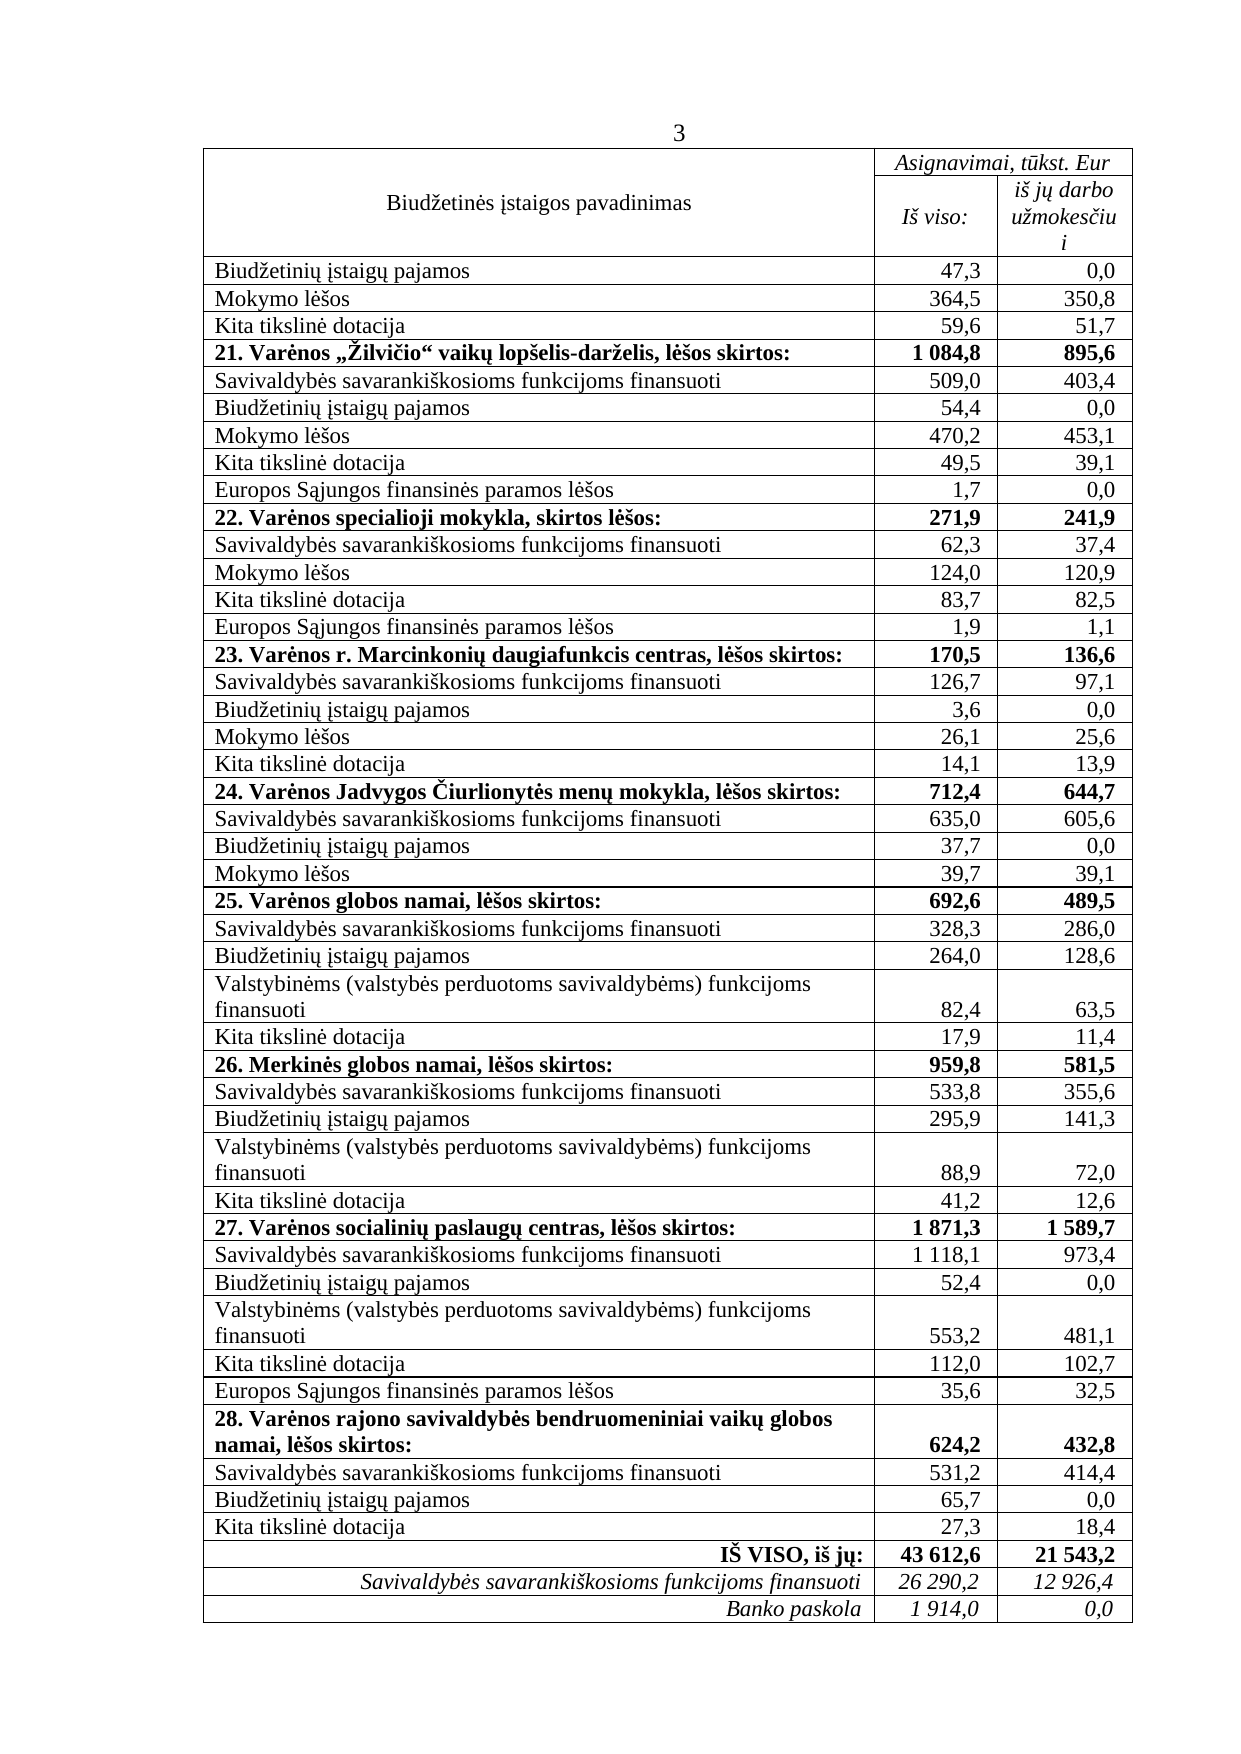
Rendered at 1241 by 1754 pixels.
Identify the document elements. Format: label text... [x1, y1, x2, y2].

table_cell 59,6 [875, 312, 997, 338]
table_cell 72,0 [998, 1133, 1132, 1186]
table_cell Kita tikslinė dotacija [204, 586, 874, 612]
table_cell 14,1 [875, 750, 997, 777]
table_header Asignavimai, tūkst. Eur [875, 149, 1132, 175]
table_cell Biudžetinių įstaigų pajamos [204, 942, 874, 968]
table_cell 22. Varėnos specialioji mokykla, skirtos lėšos: [204, 504, 874, 530]
table_cell 328,3 [875, 915, 997, 941]
table_cell 0,0 [998, 1596, 1132, 1622]
table_cell 692,6 [875, 888, 997, 914]
table_cell 531,2 [875, 1459, 997, 1485]
table_cell 35,6 [875, 1378, 997, 1404]
table_cell 39,7 [875, 860, 997, 886]
table_cell 0,0 [998, 257, 1132, 284]
table_cell Mokymo lėšos [204, 860, 874, 886]
table_cell 25,6 [998, 723, 1132, 749]
table_cell 295,9 [875, 1106, 997, 1132]
table_cell [1133, 558, 1155, 585]
table_cell Kita tikslinė dotacija [204, 1350, 874, 1376]
table_cell Valstybinėms (valstybės perduotoms savivaldybėms) funkcijoms finansuoti [204, 1133, 874, 1186]
table_cell [1133, 1077, 1155, 1104]
table_cell 102,7 [998, 1350, 1132, 1376]
table_cell 264,0 [875, 942, 997, 968]
table_cell 54,4 [875, 394, 997, 421]
table_cell 112,0 [875, 1350, 997, 1376]
table_cell [1133, 1458, 1155, 1485]
table_cell 0,0 [998, 1486, 1132, 1512]
table_cell Kita tikslinė dotacija [204, 1023, 874, 1050]
table_cell Banko paskola [204, 1596, 874, 1622]
table_cell [1133, 1022, 1155, 1050]
table_cell 895,6 [998, 340, 1132, 366]
table_cell [1133, 421, 1155, 448]
table_cell 973,4 [998, 1241, 1132, 1268]
table_cell [1133, 859, 1155, 886]
table_cell [1133, 749, 1155, 777]
table_cell [1133, 640, 1155, 667]
table_cell 32,5 [998, 1378, 1132, 1404]
table_cell [1133, 886, 1155, 914]
table_cell 1 118,1 [875, 1241, 997, 1268]
table_cell 959,8 [875, 1051, 997, 1077]
table_cell 364,5 [875, 285, 997, 311]
table_cell 136,6 [998, 641, 1132, 667]
table_cell Biudžetinių įstaigų pajamos [204, 1106, 874, 1132]
table_cell [1133, 832, 1155, 859]
table_cell 635,0 [875, 805, 997, 832]
table_cell Biudžetinių įstaigų pajamos [204, 1269, 874, 1295]
table_cell 712,4 [875, 778, 997, 804]
table_cell [1133, 804, 1155, 832]
table_cell [1133, 1485, 1155, 1512]
table_cell 470,2 [875, 422, 997, 448]
table_cell [1133, 695, 1155, 722]
table_cell 624,2 [875, 1405, 997, 1457]
table_cell 24. Varėnos Jadvygos Čiurlionytės menų mokykla, lėšos skirtos: [204, 778, 874, 804]
table_cell Mokymo lėšos [204, 559, 874, 585]
table_cell [1133, 393, 1155, 421]
table_cell Kita tikslinė dotacija [204, 312, 874, 338]
table_cell 43 612,6 [875, 1541, 997, 1567]
table_cell [1133, 204, 1155, 231]
table_cell 17,9 [875, 1023, 997, 1050]
table_cell iš jų darbo užmokesčiui [998, 176, 1132, 256]
table_cell 26. Merkinės globos namai, lėšos skirtos: [204, 1051, 874, 1077]
table_cell 605,6 [998, 805, 1132, 832]
table_cell 355,6 [998, 1078, 1132, 1104]
table_cell Europos Sąjungos finansinės paramos lėšos [204, 476, 874, 503]
table_cell Iš viso: [875, 176, 997, 256]
table_cell 39,1 [998, 449, 1132, 475]
table_cell [1133, 1050, 1155, 1077]
table_cell 1 589,7 [998, 1214, 1132, 1240]
table_cell Europos Sąjungos finansinės paramos lėšos [204, 1378, 874, 1404]
table_cell Kita tikslinė dotacija [204, 449, 874, 475]
table_cell 25. Varėnos globos namai, lėšos skirtos: [204, 888, 874, 914]
table_cell 1 084,8 [875, 340, 997, 366]
table_cell 1 871,3 [875, 1214, 997, 1240]
table_cell 27. Varėnos socialinių paslaugų centras, lėšos skirtos: [204, 1214, 874, 1240]
table_cell [1133, 1268, 1155, 1295]
table_cell [1133, 969, 1155, 1022]
table_cell [1133, 613, 1155, 640]
table_cell [1133, 1349, 1155, 1376]
table_cell [1133, 1376, 1155, 1404]
table_cell [1133, 777, 1155, 804]
table_cell 27,3 [875, 1513, 997, 1540]
table_cell 82,4 [875, 970, 997, 1022]
table_cell [1133, 1295, 1155, 1349]
table_cell 12 926,4 [998, 1568, 1132, 1594]
table_cell [1133, 1567, 1155, 1594]
table_cell Savivaldybės savarankiškosioms funkcijoms finansuoti [204, 367, 874, 393]
table_cell Biudžetinių įstaigų pajamos [204, 833, 874, 859]
table_cell Valstybinėms (valstybės perduotoms savivaldybėms) funkcijoms finansuoti [204, 1296, 874, 1349]
table_cell [1133, 1213, 1155, 1240]
table_cell [1133, 530, 1155, 558]
table_cell Valstybinėms (valstybės perduotoms savivaldybėms) funkcijoms finansuoti [204, 970, 874, 1022]
table_cell [1133, 667, 1155, 694]
table_cell 28. Varėnos rajono savivaldybės bendruomeniniai vaikų globos namai, lėšos skirtos: [204, 1405, 874, 1457]
table_cell 97,1 [998, 668, 1132, 694]
table_cell [1133, 1132, 1155, 1186]
table_cell 286,0 [998, 915, 1132, 941]
table_cell 432,8 [998, 1405, 1132, 1457]
table_cell 509,0 [875, 367, 997, 393]
table_cell Kita tikslinė dotacija [204, 1513, 874, 1540]
table_cell 1,1 [998, 614, 1132, 640]
table_cell Biudžetinių įstaigų pajamos [204, 257, 874, 284]
table_cell Savivaldybės savarankiškosioms funkcijoms finansuoti [204, 1241, 874, 1268]
table_cell 128,6 [998, 942, 1132, 968]
table_cell Savivaldybės savarankiškosioms funkcijoms finansuoti [204, 1568, 874, 1594]
table_cell 0,0 [998, 1269, 1132, 1295]
table_cell 453,1 [998, 422, 1132, 448]
table_cell 23. Varėnos r. Marcinkonių daugiafunkcis centras, lėšos skirtos: [204, 641, 874, 667]
table_cell [1133, 231, 1155, 256]
table_cell [1133, 311, 1155, 338]
table_cell Biudžetinių įstaigų pajamos [204, 696, 874, 722]
table_cell 52,4 [875, 1269, 997, 1295]
table_cell Savivaldybės savarankiškosioms funkcijoms finansuoti [204, 1078, 874, 1104]
table_cell 126,7 [875, 668, 997, 694]
table_cell Mokymo lėšos [204, 422, 874, 448]
table_cell Mokymo lėšos [204, 723, 874, 749]
table_cell Europos Sąjungos finansinės paramos lėšos [204, 614, 874, 640]
table_cell 414,4 [998, 1459, 1132, 1485]
table_cell 644,7 [998, 778, 1132, 804]
table_cell 11,4 [998, 1023, 1132, 1050]
table_cell 350,8 [998, 285, 1132, 311]
table_cell [1133, 1512, 1155, 1540]
table_cell 83,7 [875, 586, 997, 612]
table_cell Savivaldybės savarankiškosioms funkcijoms finansuoti [204, 915, 874, 941]
table_cell [1133, 1595, 1155, 1622]
table_cell 553,2 [875, 1296, 997, 1349]
table_cell 41,2 [875, 1187, 997, 1213]
table_header [1133, 148, 1155, 175]
table_cell 120,9 [998, 559, 1132, 585]
table_cell 581,5 [998, 1051, 1132, 1077]
table_cell 12,6 [998, 1187, 1132, 1213]
table_cell 1 914,0 [875, 1596, 997, 1622]
table_cell 170,5 [875, 641, 997, 667]
table_cell 13,9 [998, 750, 1132, 777]
table_cell 489,5 [998, 888, 1132, 914]
table_cell 3,6 [875, 696, 997, 722]
table_cell [1133, 941, 1155, 968]
table_cell 533,8 [875, 1078, 997, 1104]
table_cell 141,3 [998, 1106, 1132, 1132]
table_cell Kita tikslinė dotacija [204, 750, 874, 777]
table_cell [1133, 1240, 1155, 1268]
table_cell Savivaldybės savarankiškosioms funkcijoms finansuoti [204, 531, 874, 558]
table_cell 124,0 [875, 559, 997, 585]
table_cell Biudžetinių įstaigų pajamos [204, 1486, 874, 1512]
table_cell 21. Varėnos „Žilvičio“ vaikų lopšelis-darželis, lėšos skirtos: [204, 340, 874, 366]
table_cell [1133, 175, 1155, 204]
table_cell 39,1 [998, 860, 1132, 886]
table_cell 88,9 [875, 1133, 997, 1186]
table_cell 0,0 [998, 833, 1132, 859]
table_cell [1133, 1186, 1155, 1213]
table_cell Savivaldybės savarankiškosioms funkcijoms finansuoti [204, 1459, 874, 1485]
table_cell [1133, 284, 1155, 311]
table_cell Mokymo lėšos [204, 285, 874, 311]
table_cell [1133, 1540, 1155, 1567]
table_cell 47,3 [875, 257, 997, 284]
table_cell [1133, 256, 1155, 284]
table_cell [1133, 585, 1155, 612]
table_cell 271,9 [875, 504, 997, 530]
table_header Biudžetinės įstaigos pavadinimas [204, 149, 874, 256]
table_cell 1,7 [875, 476, 997, 503]
table_cell 481,1 [998, 1296, 1132, 1349]
table_cell 18,4 [998, 1513, 1132, 1540]
table_cell 49,5 [875, 449, 997, 475]
table_cell 0,0 [998, 394, 1132, 421]
table_cell [1133, 339, 1155, 366]
table_cell Biudžetinių įstaigų pajamos [204, 394, 874, 421]
table_cell 26,1 [875, 723, 997, 749]
table_cell [1133, 448, 1155, 475]
table_cell Savivaldybės savarankiškosioms funkcijoms finansuoti [204, 668, 874, 694]
table_cell 37,4 [998, 531, 1132, 558]
table_cell [1133, 366, 1155, 393]
table_cell 62,3 [875, 531, 997, 558]
table_cell 26 290,2 [875, 1568, 997, 1594]
table_cell [1133, 914, 1155, 941]
table_cell 63,5 [998, 970, 1132, 1022]
table_cell 241,9 [998, 504, 1132, 530]
table_cell [1133, 475, 1155, 503]
table_cell 37,7 [875, 833, 997, 859]
table_cell [1133, 503, 1155, 530]
table_cell [1133, 1404, 1155, 1457]
table_cell 0,0 [998, 476, 1132, 503]
table_cell [1133, 722, 1155, 749]
table_cell 65,7 [875, 1486, 997, 1512]
table_cell 1,9 [875, 614, 997, 640]
table_cell 82,5 [998, 586, 1132, 612]
table_cell Savivaldybės savarankiškosioms funkcijoms finansuoti [204, 805, 874, 832]
table_cell [1133, 1105, 1155, 1132]
table_cell 21 543,2 [998, 1541, 1132, 1567]
table_cell 403,4 [998, 367, 1132, 393]
table_cell 0,0 [998, 696, 1132, 722]
table_cell 51,7 [998, 312, 1132, 338]
table_cell IŠ VISO, iš jų: [204, 1541, 874, 1567]
table_cell Kita tikslinė dotacija [204, 1187, 874, 1213]
